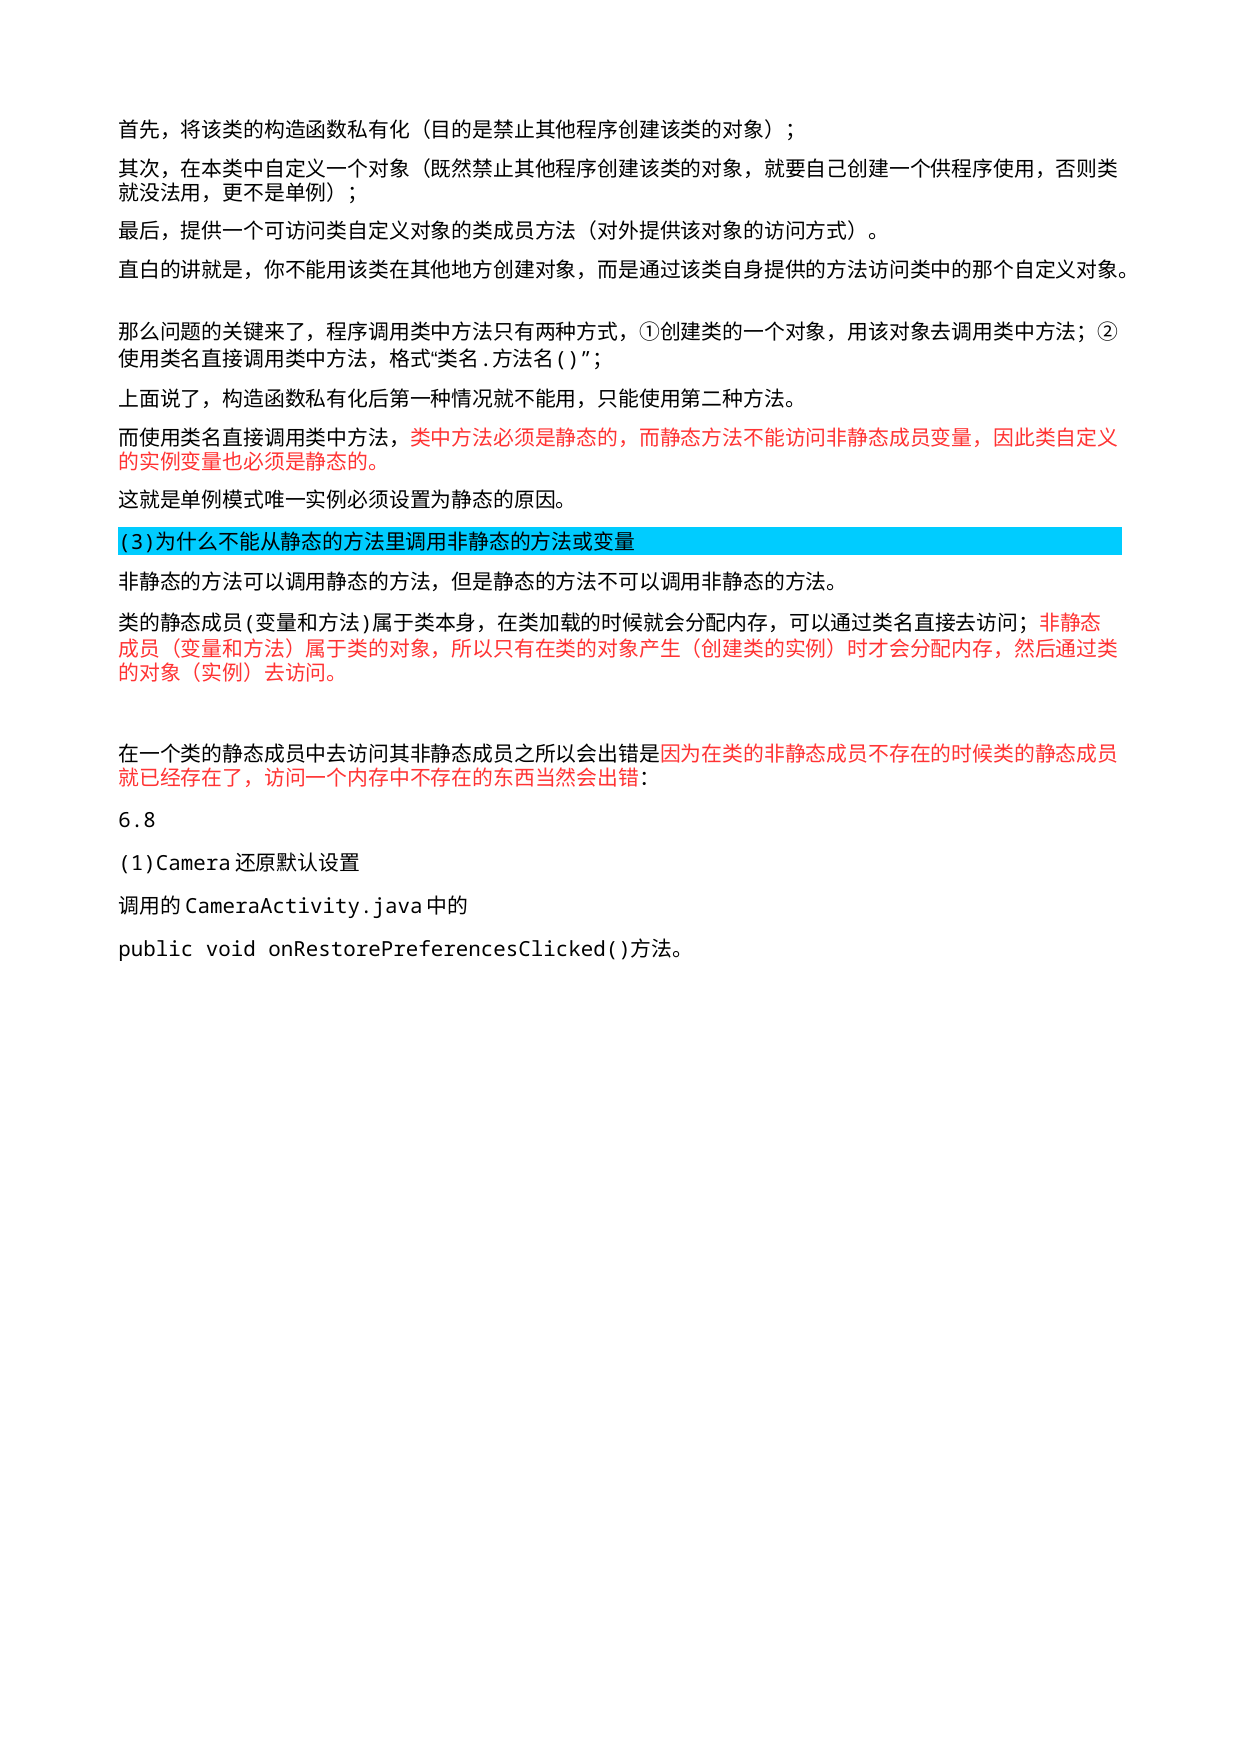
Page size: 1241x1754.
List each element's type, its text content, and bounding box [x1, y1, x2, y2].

text 最后，提供一个可访问类自定义对象的类成员方法（对外提供该对象的访问方式）。 [118, 219, 1122, 243]
text 调用的CameraActivity.java中的 [118, 891, 1122, 919]
text 而使用类名直接调用类中方法，类中方法必须是静态的，而静态方法不能访问非静态成员变量，因此类自定义的实例变量也必须是静态的。 [118, 426, 1122, 474]
text public void onRestorePreferencesClicked()方法。 [118, 934, 1122, 962]
text 6.8 [118, 805, 1122, 833]
text 非静态的方法可以调用静态的方法，但是静态的方法不可以调用非静态的方法。 [118, 570, 1122, 594]
text (3)为什么不能从静态的方法里调用非静态的方法或变量 [118, 527, 1122, 555]
text 直白的讲就是，你不能用该类在其他地方创建对象，而是通过该类自身提供的方法访问类中的那个自定义对象。 [118, 258, 1122, 306]
text 其次，在本类中自定义一个对象（既然禁止其他程序创建该类的对象，就要自己创建一个供程序使用，否则类就没法用，更不是单例）； [118, 157, 1122, 204]
text 首先，将该类的构造函数私有化（目的是禁止其他程序创建该类的对象）； [118, 118, 1122, 142]
text 类的静态成员(变量和方法)属于类本身，在类加载的时候就会分配内存，可以通过类名直接去访问；非静态成员（变量和方法）属于类的对象，所以只有在类的对象产生（创建类的实例）时才会分配内存，然后通过类的对象（实例）去访问。 [118, 608, 1122, 685]
text (1)Camera还原默认设置 [118, 848, 1122, 876]
text 那么问题的关键来了，程序调用类中方法只有两种方式，①创建类的一个对象，用该对象去调用类中方法；②使用类名直接调用类中方法，格式“类名.方法名()”； [118, 320, 1122, 373]
text 上面说了，构造函数私有化后第一种情况就不能用，只能使用第二种方法。 [118, 387, 1122, 411]
text 在一个类的静态成员中去访问其非静态成员之所以会出错是因为在类的非静态成员不存在的时候类的静态成员就已经存在了，访问一个内存中不存在的东西当然会出错： [118, 742, 1122, 790]
text 这就是单例模式唯一实例必须设置为静态的原因。 [118, 488, 1122, 512]
